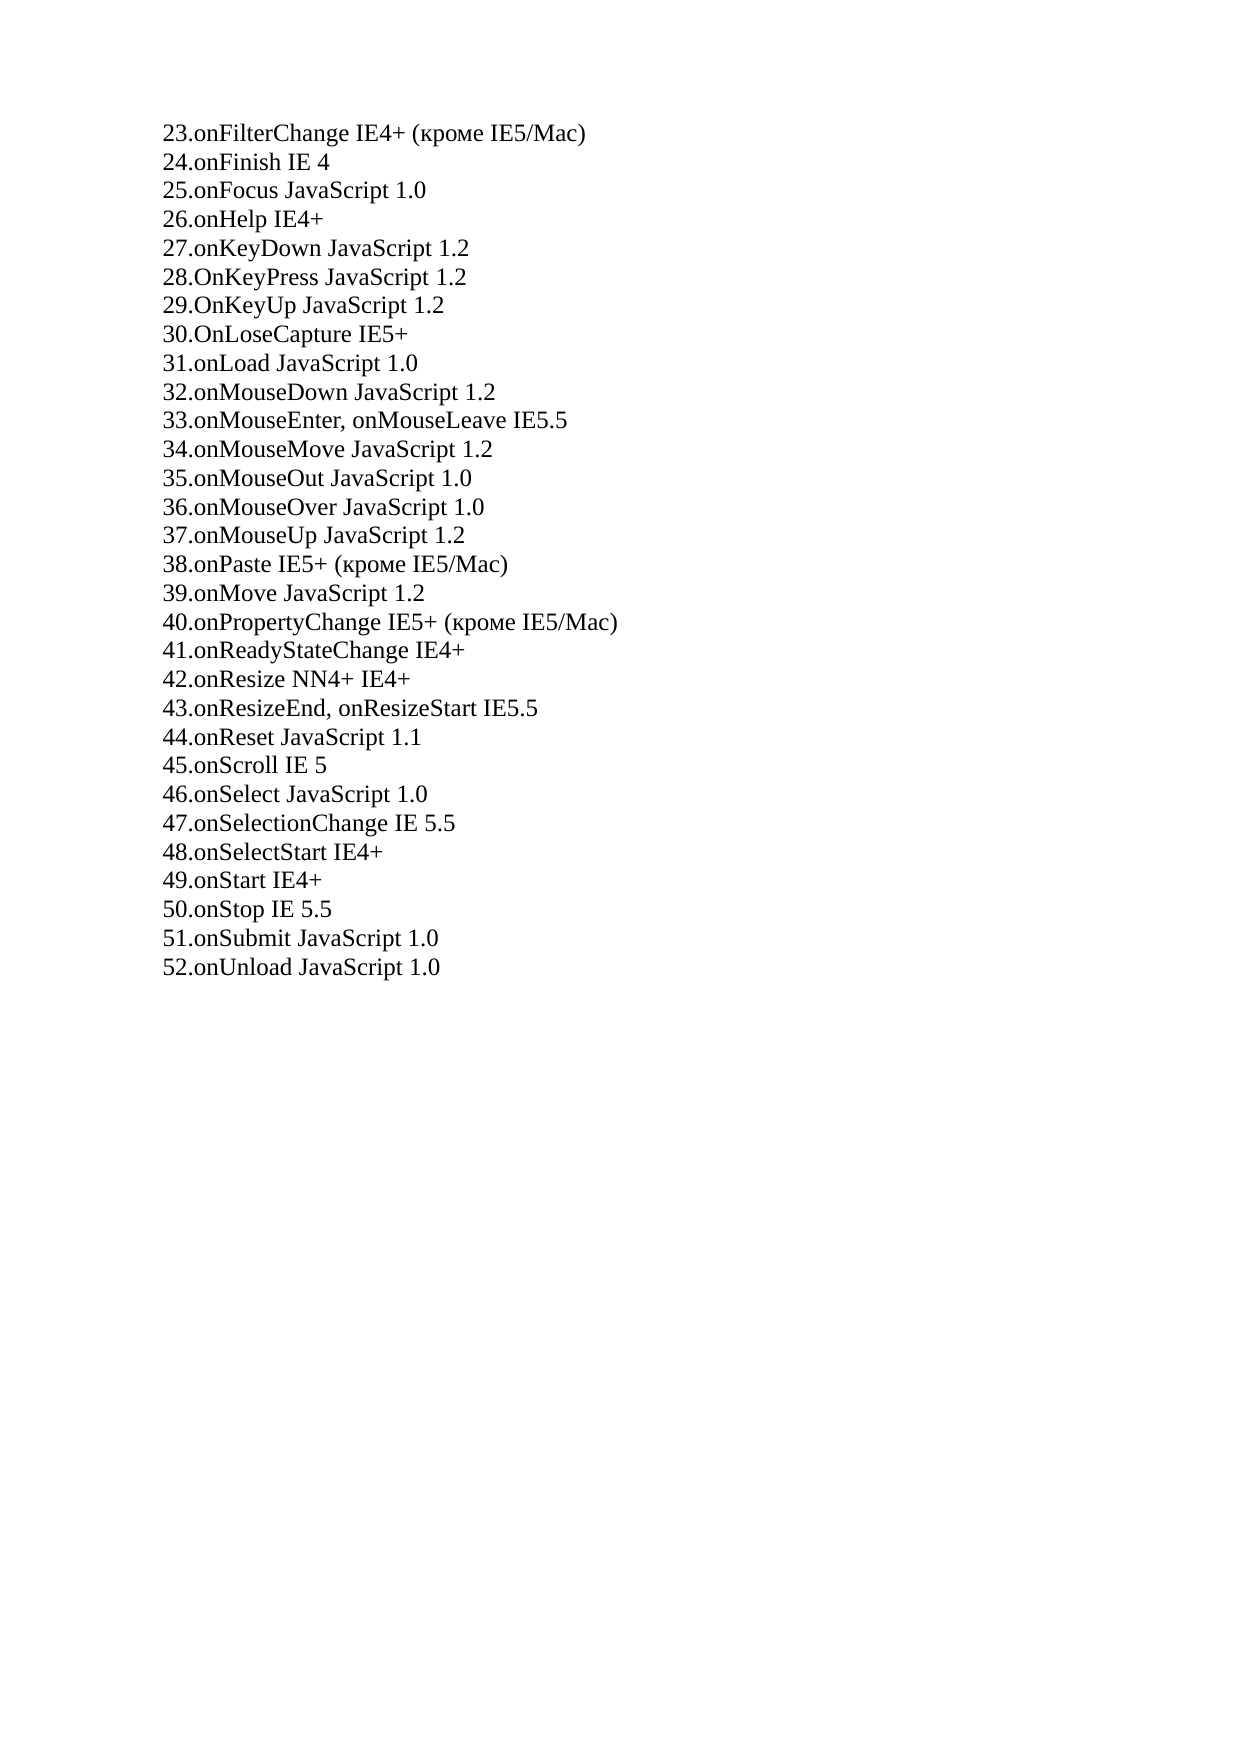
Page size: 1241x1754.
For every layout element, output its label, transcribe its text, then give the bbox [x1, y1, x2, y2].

list onScroll IE 5 [162, 751, 1122, 779]
list onFocus JavaScript 1.0 [162, 176, 1122, 204]
list onPaste IE5+ (кроме IE5/Mac) [162, 549, 1122, 578]
list onSelectStart IE4+ [162, 837, 1122, 866]
list onMouseOut JavaScript 1.0 [162, 463, 1122, 492]
list onMouseDown JavaScript 1.2 [162, 377, 1122, 406]
list OnLoseCapture IE5+ [162, 319, 1122, 348]
list onStart IE4+ [162, 866, 1122, 894]
list onSelect JavaScript 1.0 [162, 779, 1122, 808]
list onMouseUp JavaScript 1.2 [162, 521, 1122, 549]
list onReadyStateChange IE4+ [162, 636, 1122, 664]
list OnKeyPress JavaScript 1.2 [162, 262, 1122, 291]
list OnKeyUp JavaScript 1.2 [162, 291, 1122, 319]
list onMouseOver JavaScript 1.0 [162, 492, 1122, 521]
list onSelectionChange IE 5.5 [162, 808, 1122, 837]
list onMouseEnter, onMouseLeave IE5.5 [162, 406, 1122, 434]
list onMouseMove JavaScript 1.2 [162, 434, 1122, 463]
list onKeyDown JavaScript 1.2 [162, 233, 1122, 262]
list onSubmit JavaScript 1.0 [162, 923, 1122, 952]
list onUnload JavaScript 1.0 [162, 952, 1122, 981]
list onFilterChange IE4+ (кроме IE5/Mac) [162, 118, 1122, 147]
list onResize NN4+ IE4+ [162, 664, 1122, 693]
list onReset JavaScript 1.1 [162, 722, 1122, 751]
list onLoad JavaScript 1.0 [162, 348, 1122, 377]
list onMove JavaScript 1.2 [162, 578, 1122, 607]
list onResizeEnd, onResizeStart IE5.5 [162, 693, 1122, 722]
list onPropertyChange IE5+ (кроме IE5/Mac) [162, 607, 1122, 636]
list onHelp IE4+ [162, 204, 1122, 233]
list onStop IE 5.5 [162, 894, 1122, 923]
list onFinish IE 4 [162, 147, 1122, 176]
